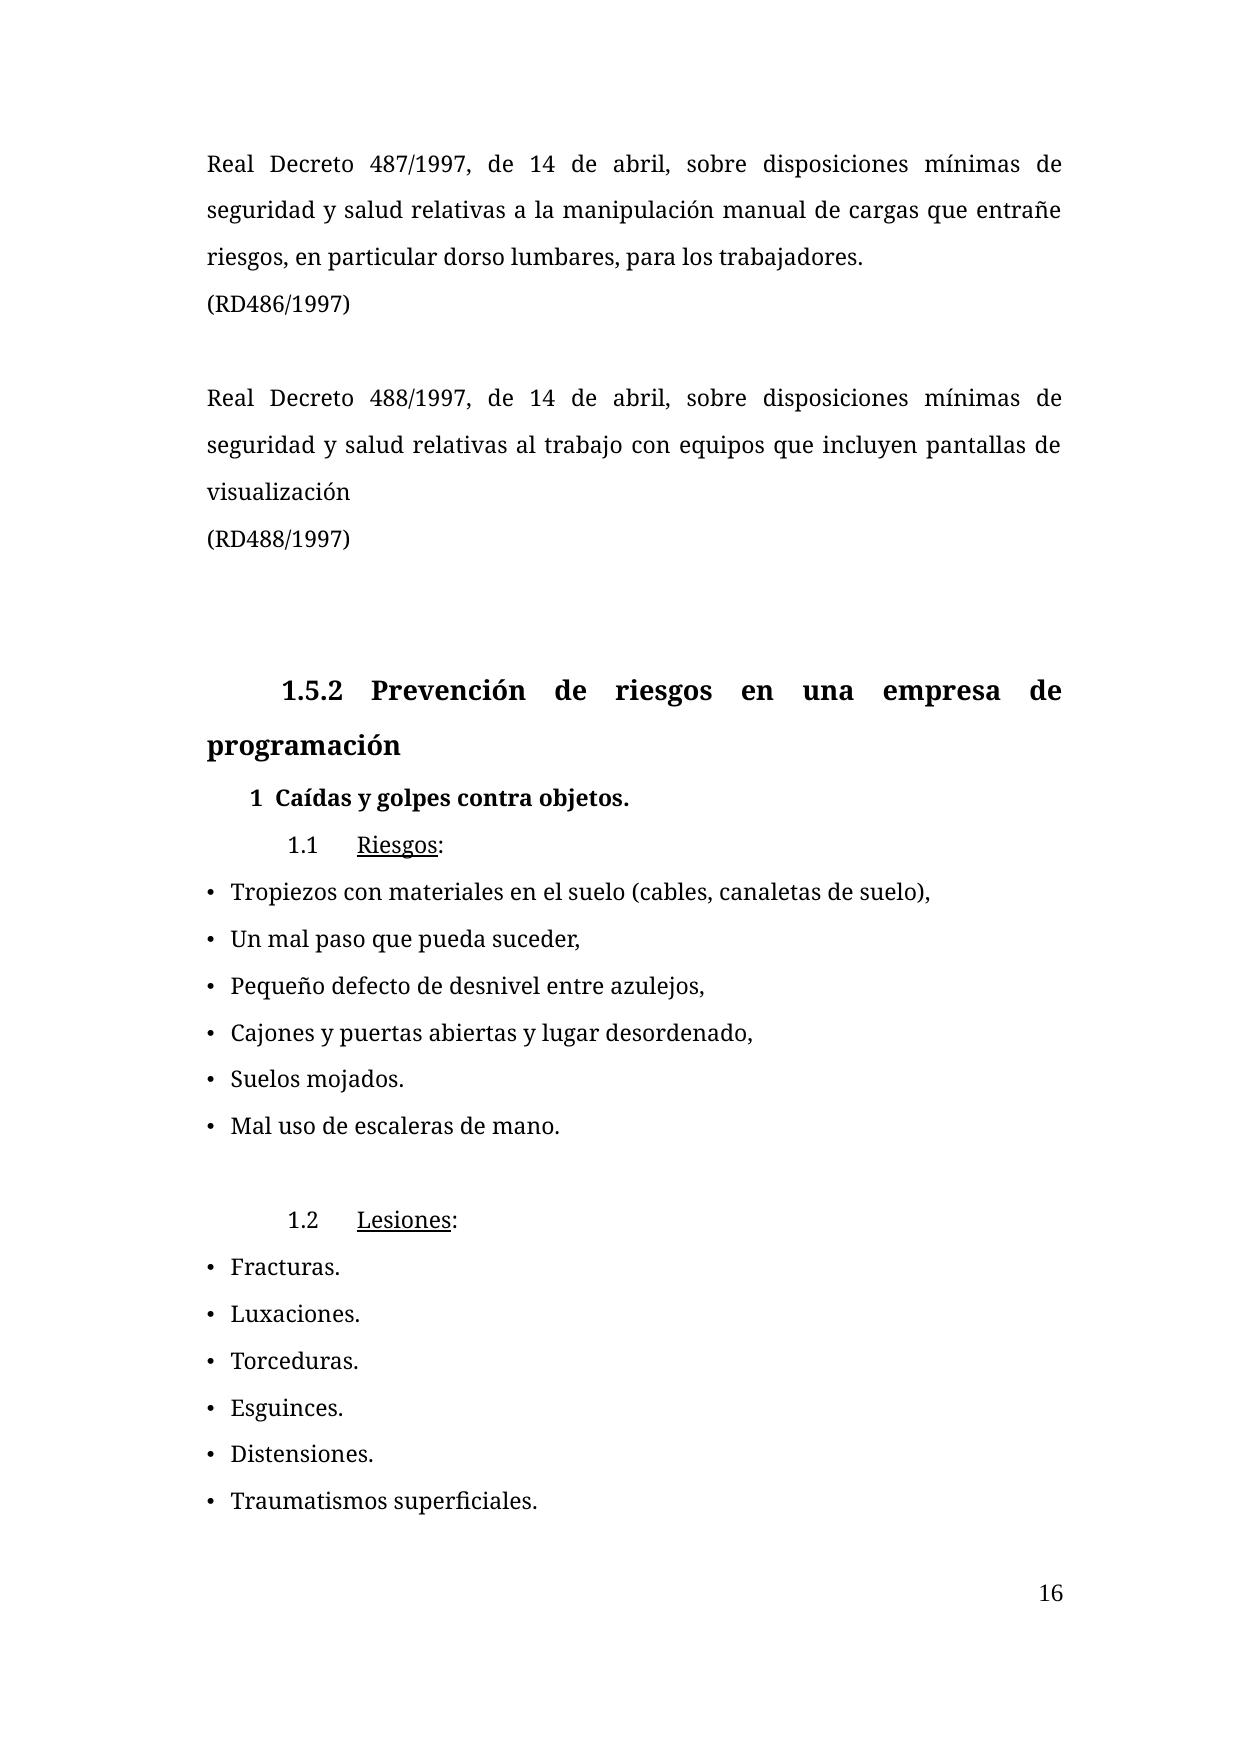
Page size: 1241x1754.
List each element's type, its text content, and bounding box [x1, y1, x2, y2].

text (RD486/1997) [207, 288, 1063, 319]
list Cajones y puertas abiertas y lugar desordenado, [207, 1017, 1063, 1048]
list Caídas y golpes contra objetos. [244, 782, 1063, 813]
list Suelos mojados. [207, 1063, 1063, 1095]
list Riesgos: [282, 829, 1063, 860]
list Esguinces. [207, 1392, 1063, 1423]
list Luxaciones. [207, 1298, 1063, 1329]
list Tropiezos con materiales en el suelo (cables, canaletas de suelo), [207, 876, 1063, 907]
list Pequeño defecto de desnivel entre azulejos, [207, 970, 1063, 1001]
list Distensiones. [207, 1438, 1063, 1470]
list Traumatismos superficiales. [207, 1485, 1063, 1517]
text Real Decreto 488/1997, de 14 de abril, sobre disposiciones mínimas de seguridad y salud relativas al trabajo con equipos que incluyen pantallas de visualización [207, 382, 1063, 507]
list Fracturas. [207, 1251, 1063, 1282]
list Mal uso de escaleras de mano. [207, 1110, 1063, 1142]
list Lesiones: [282, 1204, 1063, 1235]
list Torceduras. [207, 1345, 1063, 1376]
text 1.5.2 Prevención de riesgos en una empresa de programación [207, 672, 1063, 764]
list Un mal paso que pueda suceder, [207, 923, 1063, 954]
text (RD488/1997) [207, 523, 1063, 554]
text Real Decreto 487/1997, de 14 de abril, sobre disposiciones mínimas de seguridad y salud relativas a la manipulación manual de cargas que entrañe riesgos, en particular dorso lumbares, para los trabajadores. [207, 148, 1063, 273]
